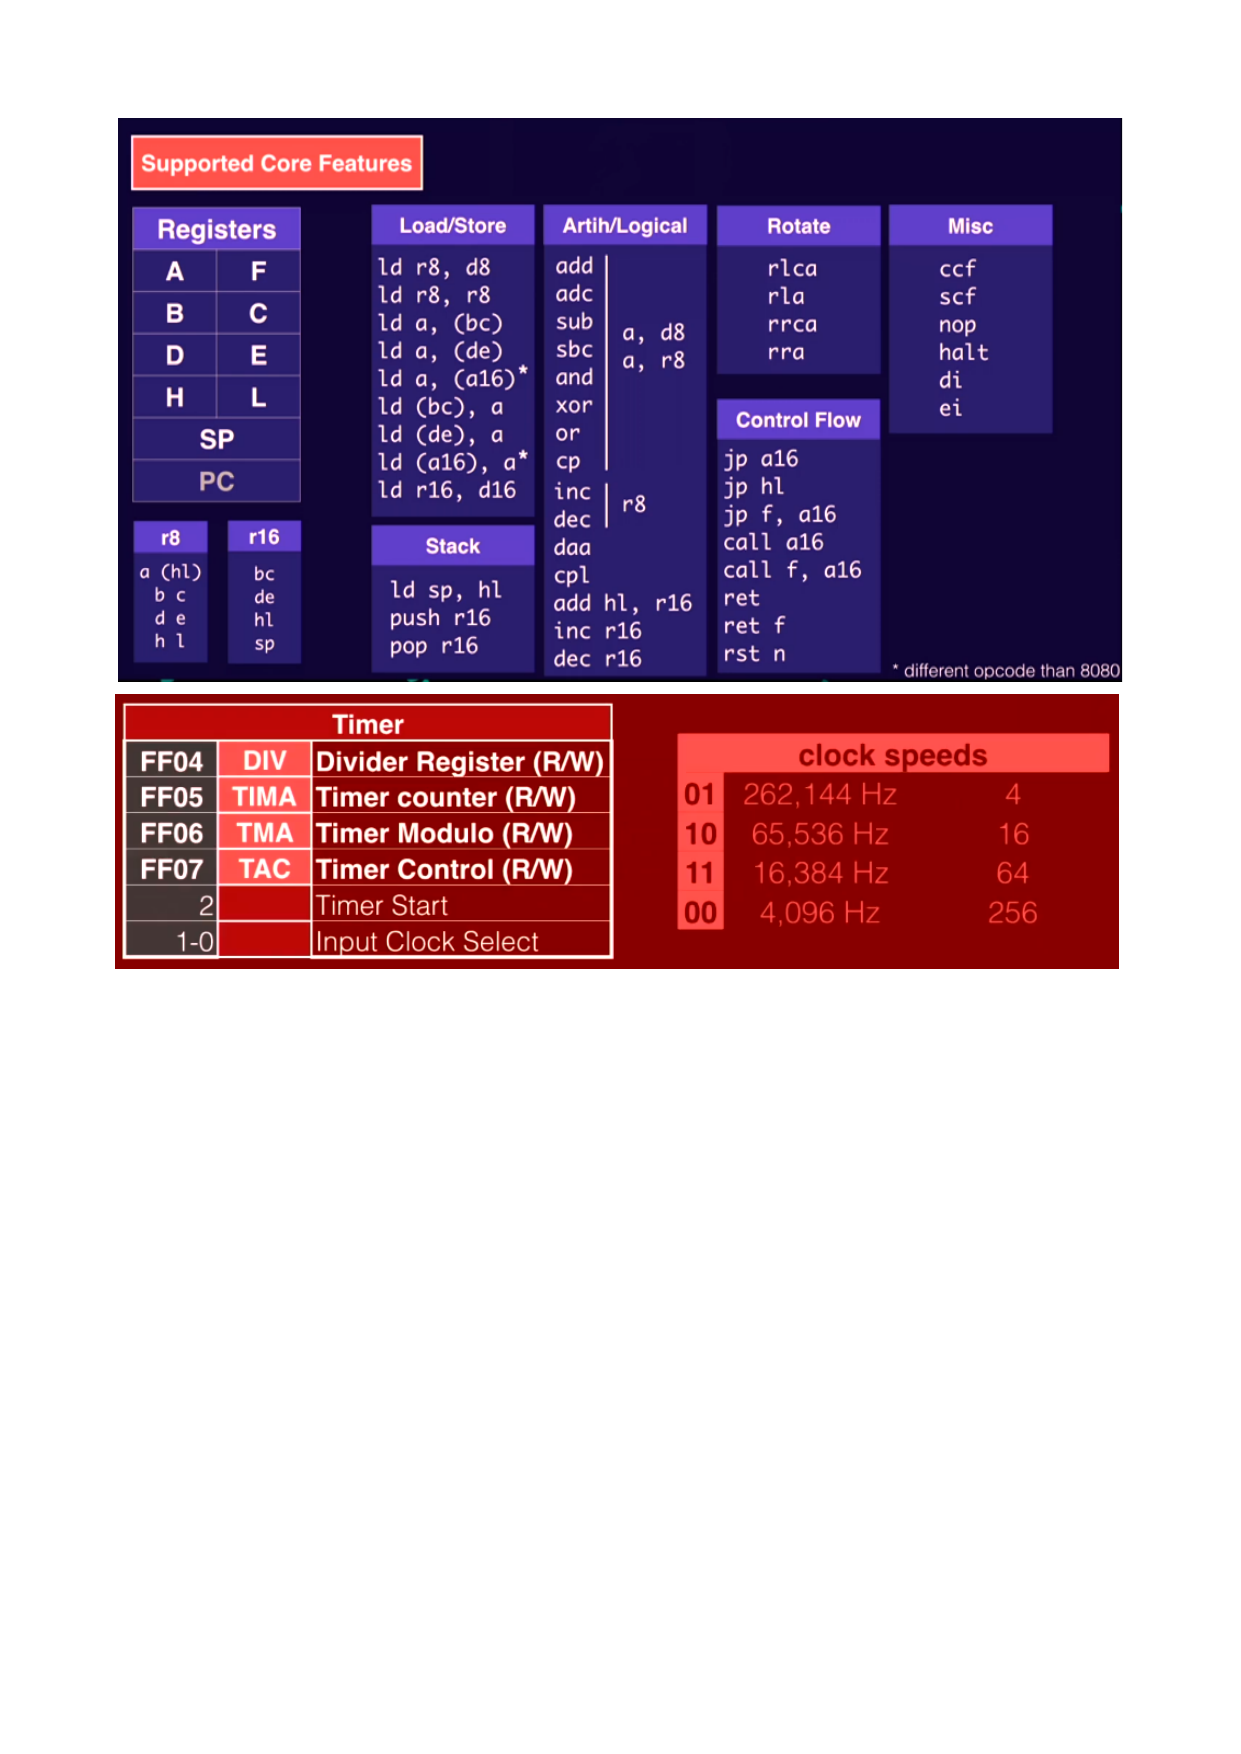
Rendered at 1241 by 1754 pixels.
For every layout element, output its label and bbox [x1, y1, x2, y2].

picture [115, 694, 1119, 969]
picture [118, 118, 1123, 682]
